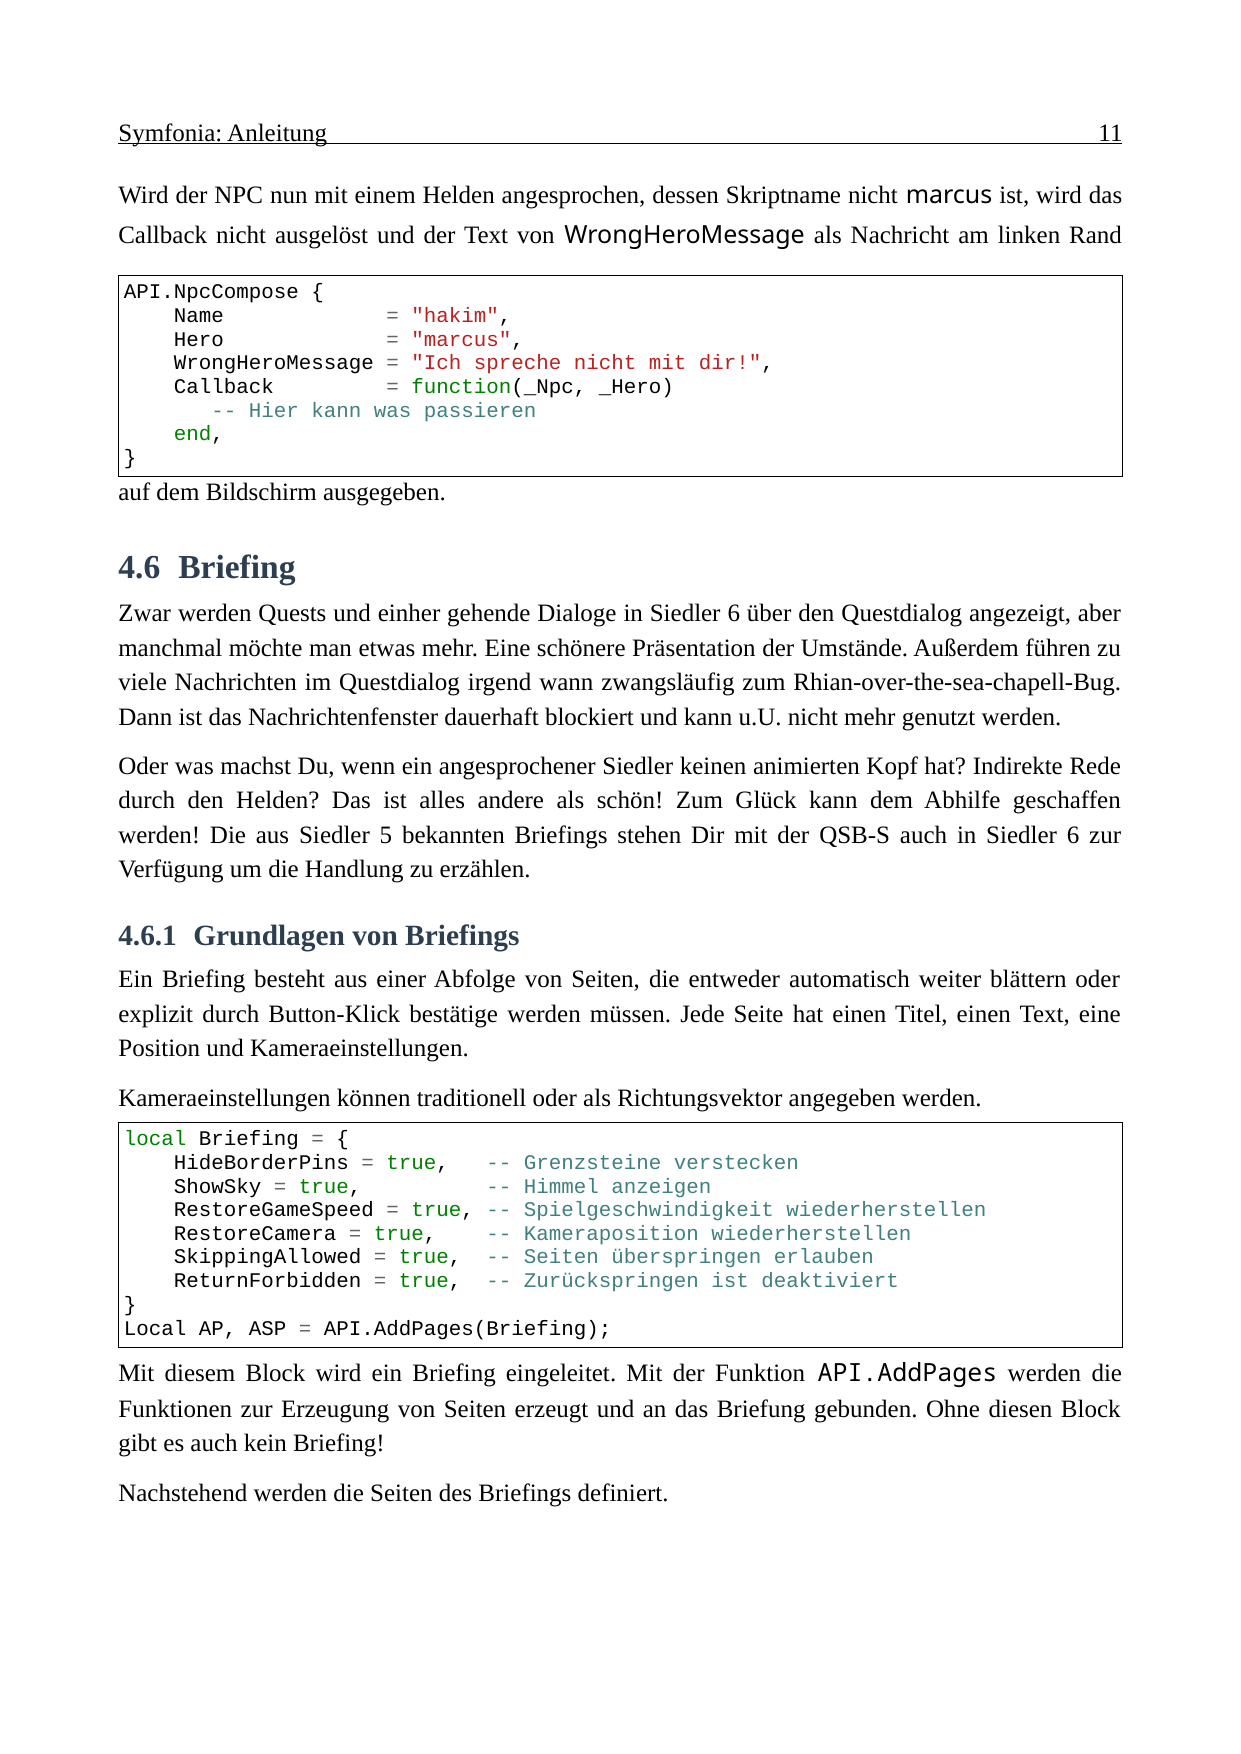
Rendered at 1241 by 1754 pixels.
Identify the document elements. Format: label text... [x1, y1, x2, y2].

text Oder was machst Du, wenn ein angesprochener Siedler keinen animierten Kopf hat? Indirekte Rede durch den Helden? Das ist alles andere als schön! Zum Glück kann dem Abhilfe geschaffen werden! Die aus Siedler 5 bekannten Briefings stehen Dir mit der QSB-S auch in Siedler 6 zur Verfügung um die Handlung zu erzählen. [118, 751, 1122, 883]
text Wird der NPC nun mit einem Helden angesprochen, dessen Skriptname nicht marcus ist, wird das Callback nicht ausgelöst und der Text von WrongHeroMessage als Nachricht am linken Rand [118, 176, 1122, 275]
text Ein Briefing besteht aus einer Abfolge von Seiten, die entweder automatisch weiter blättern oder explizit durch Button-Klick bestätige werden müssen. Jede Seite hat einen Titel, einen Text, eine Position und Kameraeinstellungen. [118, 964, 1122, 1062]
subtitle Briefing [118, 547, 1122, 586]
text Mit diesem Block wird ein Briefing eingeleitet. Mit der Funktion API.AddPages werden die Funktionen zur Erzeugung von Seiten erzeugt und an das Briefung gebunden. Ohne diesen Block gibt es auch kein Briefing! [118, 1348, 1122, 1457]
text Nachstehend werden die Seiten des Briefings definiert. [118, 1478, 1122, 1506]
text auf dem Bildschirm ausgegeben. [118, 477, 1122, 506]
text Zwar werden Quests und einher gehende Dialoge in Siedler 6 über den Questdialog angezeigt, aber manchmal möchte man etwas mehr. Eine schönere Präsentation der Umstände. Außerdem führen zu viele Nachrichten im Questdialog irgend wann zwangsläufig zum Rhian-over-the-sea-chapell-Bug. Dann ist das Nachrichtenfenster dauerhaft blockiert und kann u.U. nicht mehr genutzt werden. [118, 598, 1122, 730]
subtitle Grundlagen von Briefings [118, 918, 1122, 952]
text Kameraeinstellungen können traditionell oder als Richtungsvektor angegeben werden. [118, 1083, 1122, 1111]
